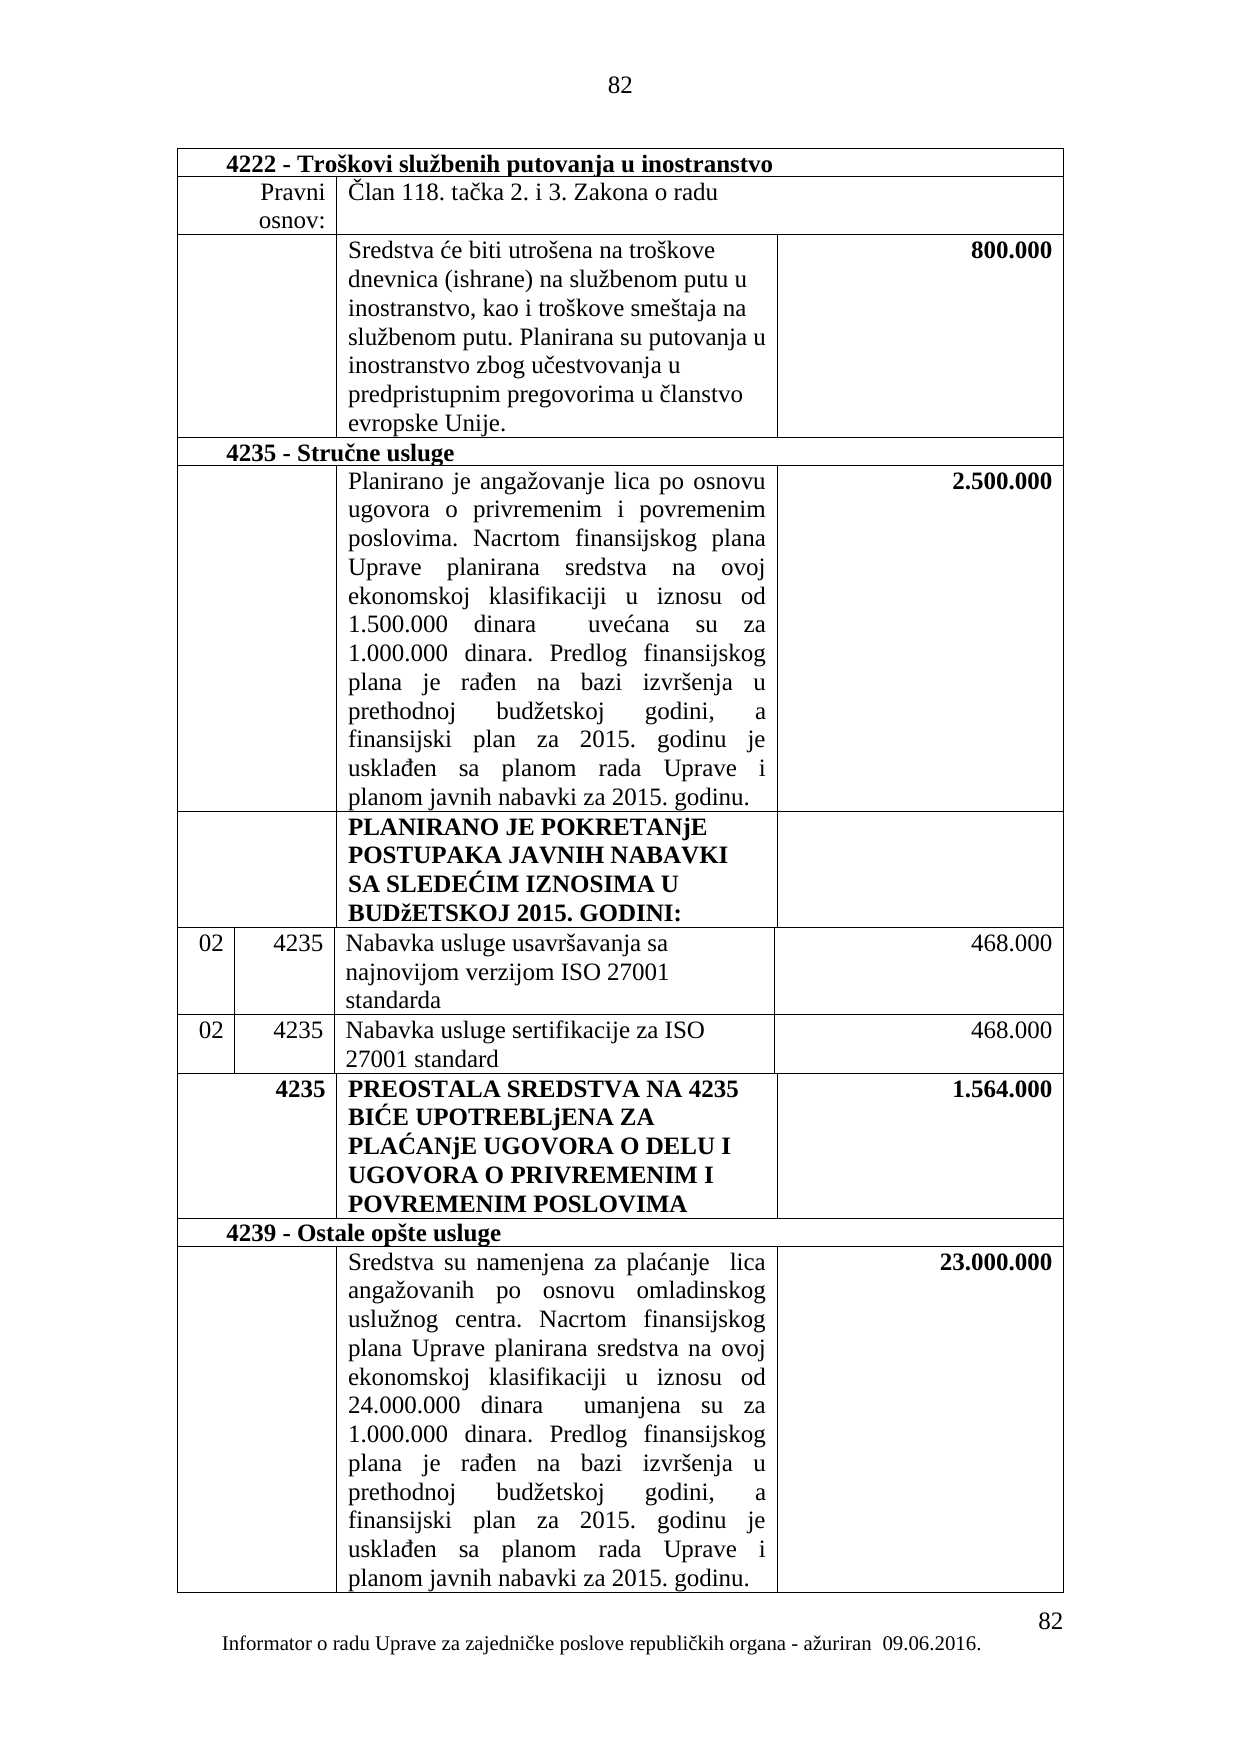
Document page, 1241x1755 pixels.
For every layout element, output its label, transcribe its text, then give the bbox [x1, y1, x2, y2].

table_cell 23.000.000 [778, 1247, 1063, 1592]
table_cell PLANIRANO JE POKRETANјE POSTUPAKA JAVNIH NABAVKI SA SLEDEĆIM IZNOSIMA U BUDžETSKOJ 2015. GODINI: [337, 812, 777, 927]
table_cell Nabavka usluge sertifikacije za ISO 27001 standard [335, 1015, 774, 1073]
table_cell [178, 235, 336, 437]
table_cell [178, 466, 336, 811]
table_cell 4235 [235, 928, 334, 1014]
table_cell 4239 - Ostale opšte usluge [178, 1219, 1063, 1246]
table_cell [178, 812, 336, 927]
table_cell 02 [178, 1015, 234, 1073]
table_cell 2.500.000 [778, 466, 1063, 811]
table_cell 1.564.000 [778, 1074, 1063, 1217]
table_cell 4235 - Stručne usluge [178, 438, 1063, 465]
table_cell 4222 - Troškovi službenih putovanja u inostranstvo [178, 149, 1063, 176]
table_cell 4235 [235, 1015, 334, 1073]
table_cell 02 [178, 928, 234, 1014]
table_cell 468.000 [775, 928, 1063, 1014]
table_cell Član 118. tačka 2. i 3. Zakona o radu [337, 177, 1063, 234]
table_cell Sredstva će biti utrošena na troškove dnevnica (ishrane) na službenom putu u inostranstvo, kao i troškove smeštaja na službenom putu. Planirana su putovanja u inostranstvo zbog učestvovanja u predpristupnim pregovorima u članstvo evropske Unije. [337, 235, 777, 437]
table_cell Sredstva su namenjena za plaćanje lica angažovanih po osnovu omladinskog uslužnog centra. Nacrtom finansijskog plana Uprave planirana sredstva na ovoj ekonomskoj klasifikaciji u iznosu od 24.000.000 dinara umanjena su za 1.000.000 dinara. Predlog finansijskog plana je rađen na bazi izvršenja u prethodnoj budžetskoj godini, a finansijski plan za 2015. godinu je usklađen sa planom rada Uprave i planom javnih nabavki za 2015. godinu. [337, 1247, 777, 1592]
table_cell Nabavka usluge usavršavanja sa najnovijom verzijom ISO 27001 standarda [335, 928, 774, 1014]
table_cell Planirano je angažovanje lica po osnovu ugovora o privremenim i povremenim poslovima. Nacrtom finansijskog plana Uprave planirana sredstva na ovoj ekonomskoj klasifikaciji u iznosu od 1.500.000 dinara uvećana su za 1.000.000 dinara. Predlog finansijskog plana je rađen na bazi izvršenja u prethodnoj budžetskoj godini, a finansijski plan za 2015. godinu je usklađen sa planom rada Uprave i planom javnih nabavki za 2015. godinu. [337, 466, 777, 811]
table_cell 468.000 [775, 1015, 1063, 1073]
table_cell [178, 1247, 336, 1592]
table_cell 4235 [178, 1074, 336, 1217]
table_cell 800.000 [778, 235, 1063, 437]
table_cell [778, 812, 1063, 927]
table_cell Pravni osnov: [178, 177, 336, 234]
table_cell PREOSTALA SREDSTVA NA 4235 BIĆE UPOTREBLjENA ZA PLAĆANјE UGOVORA O DELU I UGOVORA O PRIVREMENIM I POVREMENIM POSLOVIMA [337, 1074, 777, 1217]
